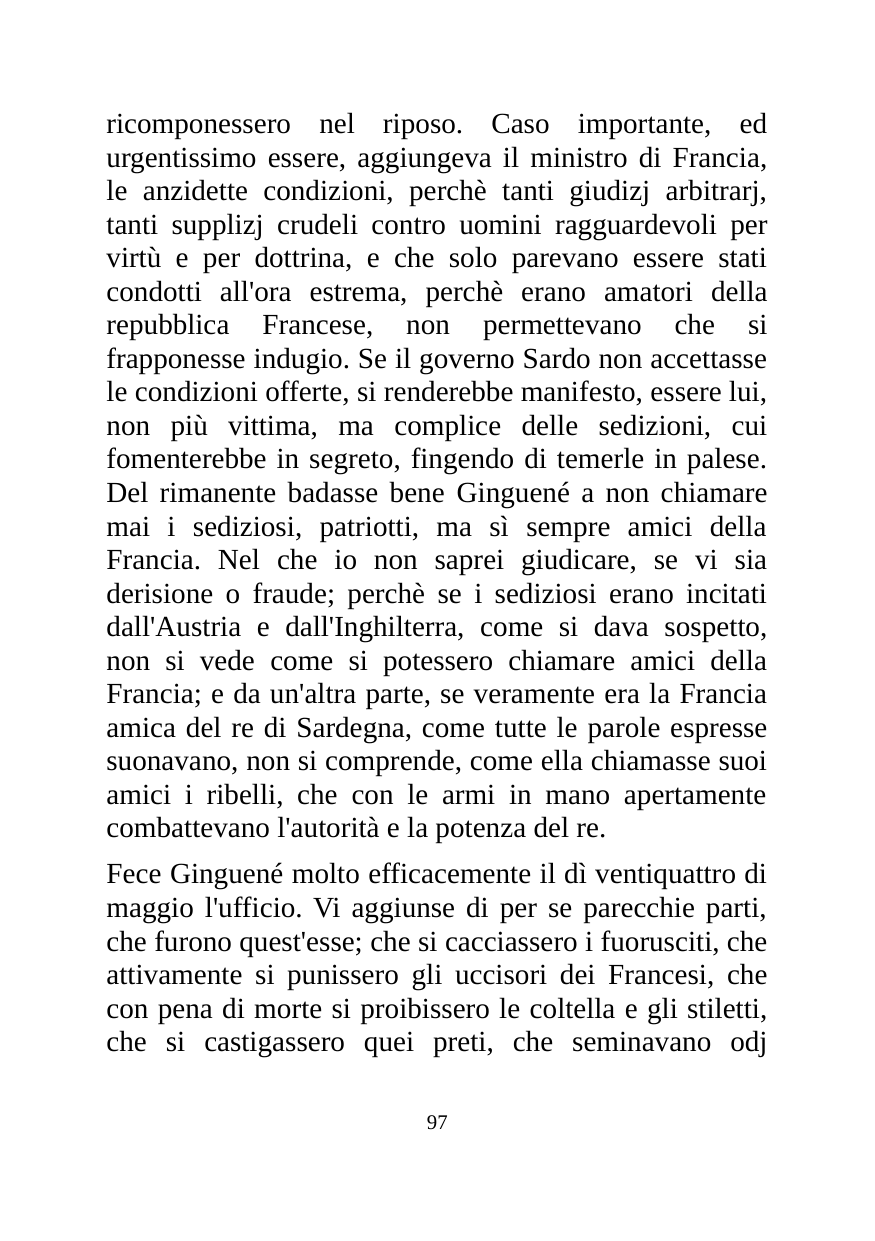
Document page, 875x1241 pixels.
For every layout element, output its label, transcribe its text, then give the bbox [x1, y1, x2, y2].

text Fece Ginguené molto efficacemente il dì ventiquattro di maggio l'ufficio. Vi aggiunse di per se parecchie parti, che furono quest'esse; che si cacciassero i fuorusciti, che attivamente si punissero gli uccisori dei Francesi, che con pena di morte si proibissero le coltella e gli stiletti, che si castigassero quei preti, che seminavano odj [106, 857, 768, 1058]
text ricomponessero nel riposo. Caso importante, ed urgentissimo essere, aggiungeva il ministro di Francia, le anzidette condizioni, perchè tanti giudizj arbitrarj, tanti supplizj crudeli contro uomini ragguardevoli per virtù e per dottrina, e che solo parevano essere stati condotti all'ora estrema, perchè erano amatori della repubblica Francese, non permettevano che si frapponesse indugio. Se il governo Sardo non accettasse le condizioni offerte, si renderebbe manifesto, essere lui, non più vittima, ma complice delle sedizioni, cui fomenterebbe in segreto, fingendo di temerle in palese. Del rimanente badasse bene Ginguené a non chiamare mai i sediziosi, patriotti, ma sì sempre amici della Francia. Nel che io non saprei giudicare, se vi sia derisione o fraude; perchè se i sediziosi erano incitati dall'Austria e dall'Inghilterra, come si dava sospetto, non si vede come si potessero chiamare amici della Francia; e da un'altra parte, se veramente era la Francia amica del re di Sardegna, come tutte le parole espresse suonavano, non si comprende, come ella chiamasse suoi amici i ribelli, che con le armi in mano apertamente combattevano l'autorità e la potenza del re. [106, 106, 768, 844]
